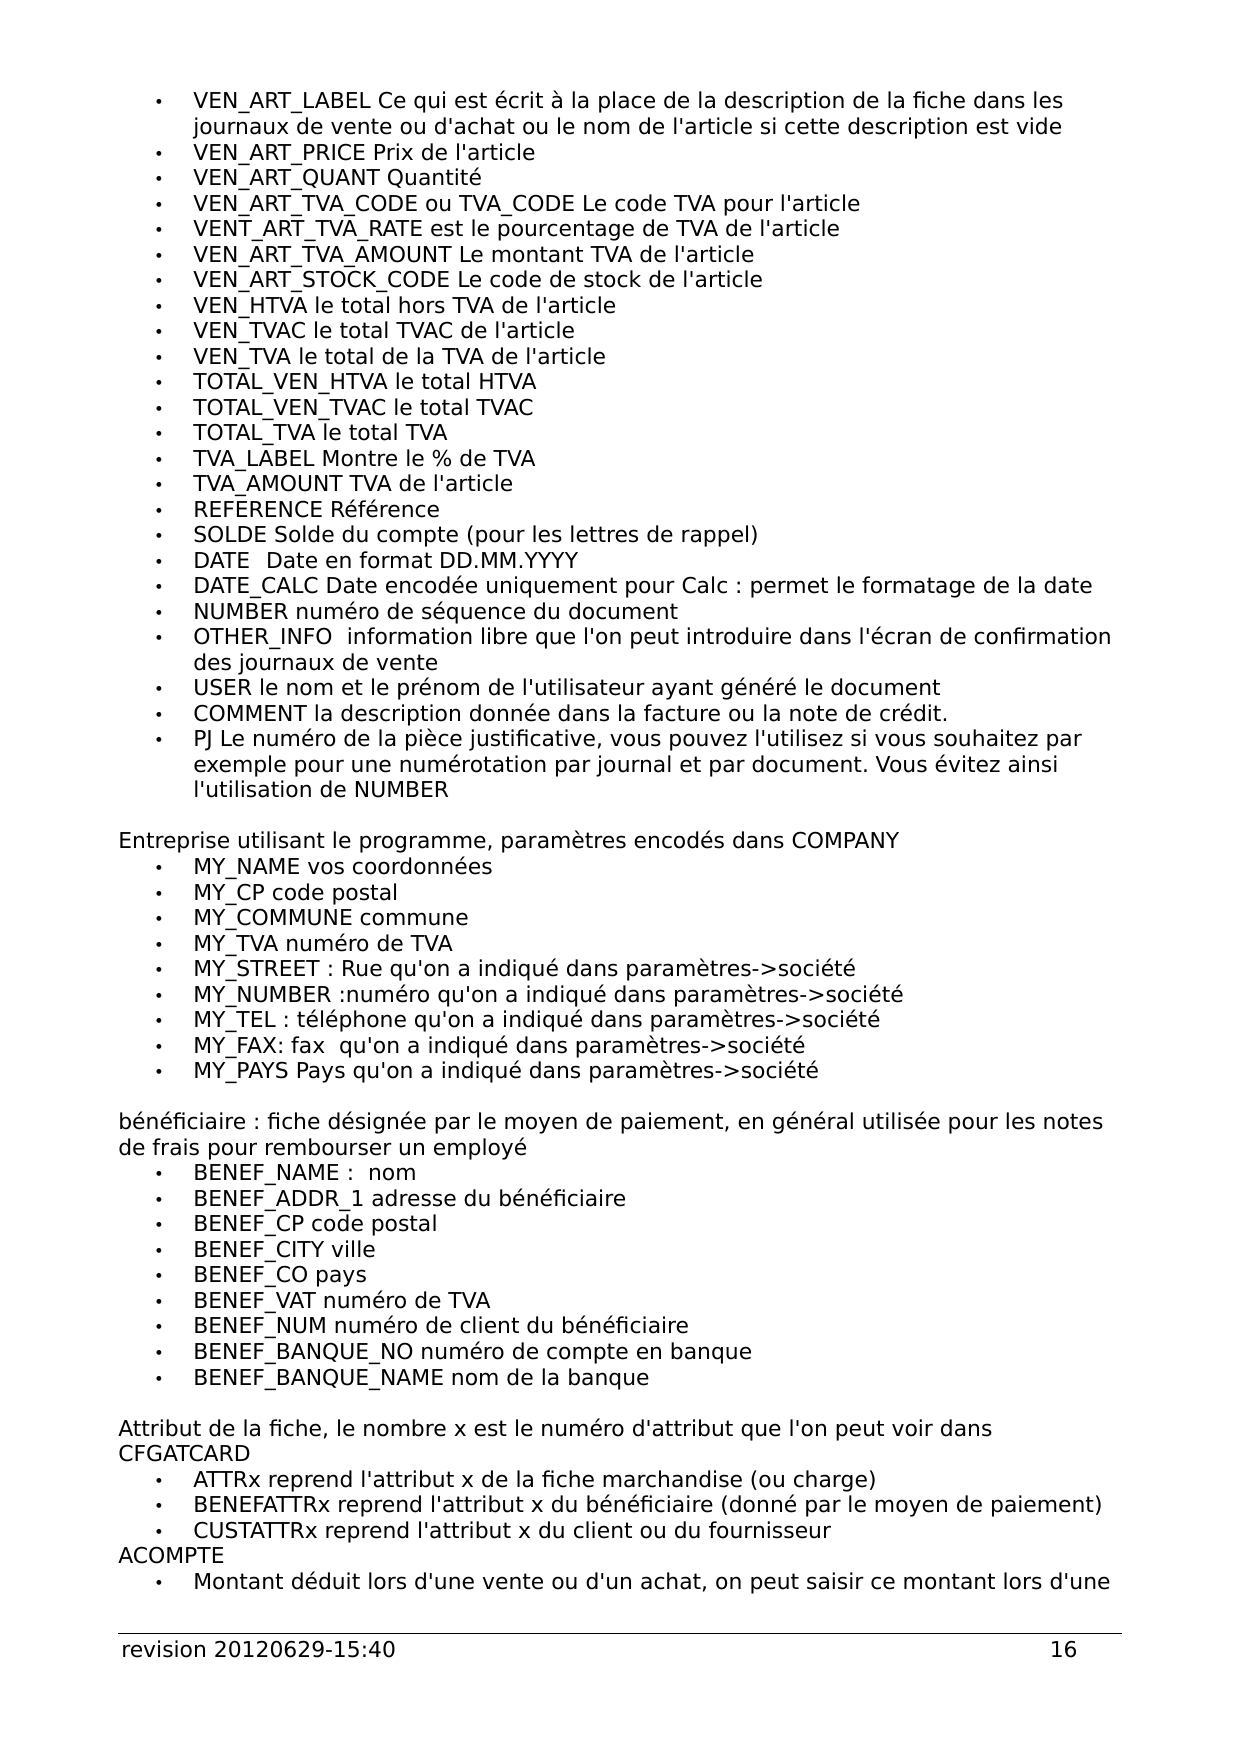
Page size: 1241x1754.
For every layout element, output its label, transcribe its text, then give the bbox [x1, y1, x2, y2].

list VEN_TVA le total de la TVA de l'article [156, 344, 1122, 369]
list BENEF_NAME : nom [156, 1160, 1122, 1186]
list MY_CP code postal [156, 880, 1122, 905]
list VEN_ART_TVA_CODE ou TVA_CODE Le code TVA pour l'article [156, 191, 1122, 216]
list BENEF_CO pays [156, 1262, 1122, 1288]
list BENEF_VAT numéro de TVA [156, 1288, 1122, 1313]
list BENEF_NUM numéro de client du bénéficiaire [156, 1313, 1122, 1339]
list TOTAL_VEN_HTVA le total HTVA [156, 369, 1122, 395]
list BENEF_BANQUE_NO numéro de compte en banque [156, 1339, 1122, 1364]
list MY_TEL : téléphone qu'on a indiqué dans paramètres->société [156, 1007, 1122, 1033]
list VEN_ART_LABEL Ce qui est écrit à la place de la description de la fiche dans les journaux de vente ou d'achat ou le nom de l'article si cette description est vide [156, 88, 1122, 139]
text Attribut de la fiche, le nombre x est le numéro d'attribut que l'on peut voir dans CFGATCARD [118, 1416, 1122, 1467]
list VEN_ART_TVA_AMOUNT Le montant TVA de l'article [156, 242, 1122, 267]
list BENEF_ADDR_1 adresse du bénéficiaire [156, 1186, 1122, 1211]
list DATE Date en format DD.MM.YYYY [156, 548, 1122, 573]
list USER le nom et le prénom de l'utilisateur ayant généré le document [156, 676, 1122, 701]
list BENEF_CITY ville [156, 1237, 1122, 1262]
list NUMBER numéro de séquence du document [156, 599, 1122, 624]
list VEN_ART_QUANT Quantité [156, 165, 1122, 191]
list REFERENCE Référence [156, 497, 1122, 522]
list MY_COMMUNE commune [156, 905, 1122, 931]
list MY_TVA numéro de TVA [156, 931, 1122, 956]
list MY_NAME vos coordonnées [156, 854, 1122, 880]
list SOLDE Solde du compte (pour les lettres de rappel) [156, 522, 1122, 548]
list Montant déduit lors d'une vente ou d'un achat, on peut saisir ce montant lors d'une [156, 1569, 1122, 1594]
text bénéficiaire : fiche désignée par le moyen de paiement, en général utilisée pour les notes de frais pour rembourser un employé [118, 1109, 1122, 1160]
text Entreprise utilisant le programme, paramètres encodés dans COMPANY [118, 829, 1122, 854]
list ATTRx reprend l'attribut x de la fiche marchandise (ou charge) [156, 1467, 1122, 1492]
list VEN_TVAC le total TVAC de l'article [156, 318, 1122, 344]
list TOTAL_TVA le total TVA [156, 420, 1122, 446]
list DATE_CALC Date encodée uniquement pour Calc : permet le formatage de la date [156, 573, 1122, 599]
list BENEF_CP code postal [156, 1211, 1122, 1237]
text ACOMPTE [118, 1543, 1122, 1569]
list VEN_ART_PRICE Prix de l'article [156, 139, 1122, 165]
list MY_NUMBER :numéro qu'on a indiqué dans paramètres->société [156, 982, 1122, 1007]
list VEN_ART_STOCK_CODE Le code de stock de l'article [156, 267, 1122, 293]
list COMMENT la description donnée dans la facture ou la note de crédit. [156, 701, 1122, 727]
list MY_FAX: fax qu'on a indiqué dans paramètres->société [156, 1033, 1122, 1058]
list VEN_HTVA le total hors TVA de l'article [156, 293, 1122, 318]
list BENEF_BANQUE_NAME nom de la banque [156, 1364, 1122, 1390]
list OTHER_INFO information libre que l'on peut introduire dans l'écran de confirmation des journaux de vente [156, 624, 1122, 676]
list TVA_LABEL Montre le % de TVA [156, 446, 1122, 471]
list CUSTATTRx reprend l'attribut x du client ou du fournisseur [156, 1518, 1122, 1543]
list TOTAL_VEN_TVAC le total TVAC [156, 395, 1122, 420]
list PJ Le numéro de la pièce justificative, vous pouvez l'utilisez si vous souhaitez par exemple pour une numérotation par journal et par document. Vous évitez ainsi l'utilisation de NUMBER [156, 727, 1122, 803]
list MY_STREET : Rue qu'on a indiqué dans paramètres->société [156, 956, 1122, 982]
list BENEFATTRx reprend l'attribut x du bénéficiaire (donné par le moyen de paiement) [156, 1492, 1122, 1518]
list MY_PAYS Pays qu'on a indiqué dans paramètres->société [156, 1058, 1122, 1084]
list TVA_AMOUNT TVA de l'article [156, 471, 1122, 497]
list VENT_ART_TVA_RATE est le pourcentage de TVA de l'article [156, 216, 1122, 242]
